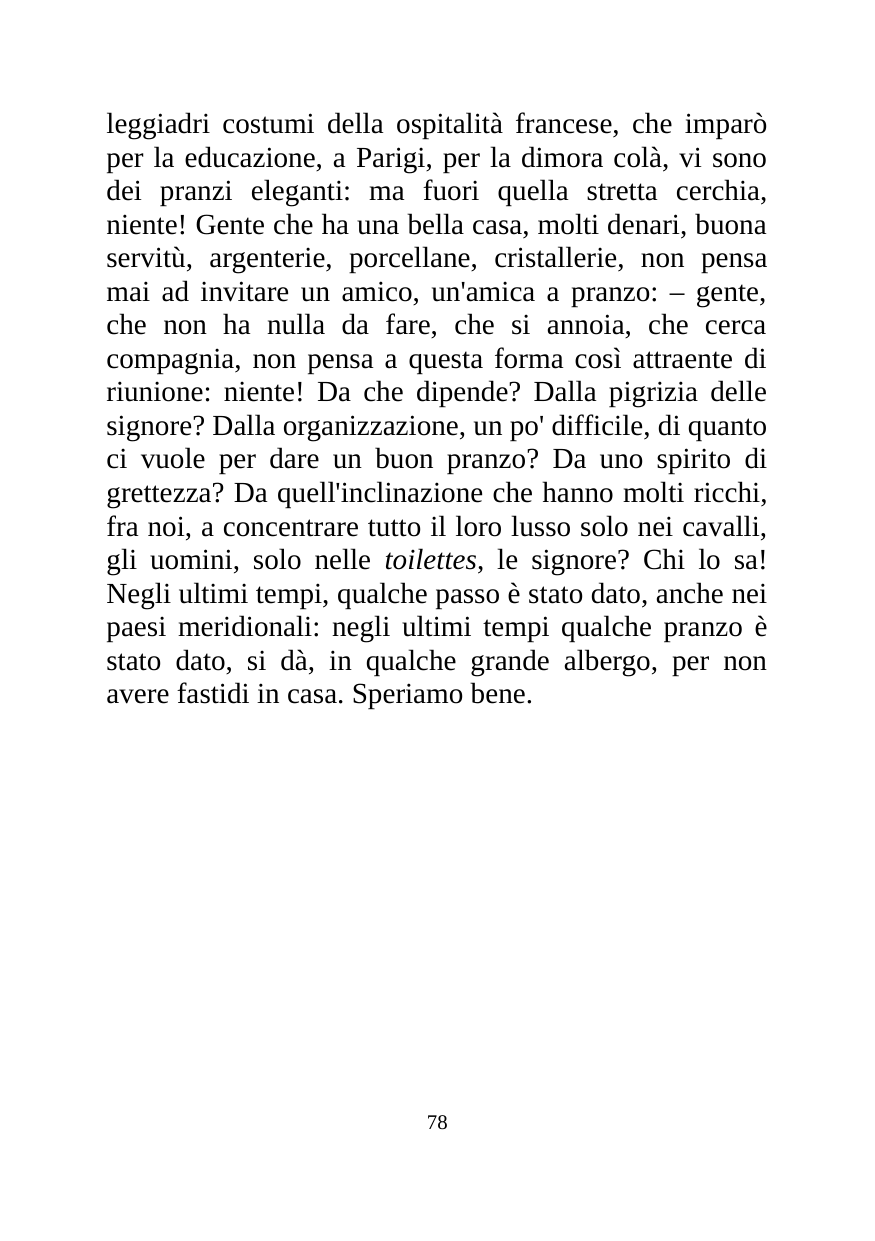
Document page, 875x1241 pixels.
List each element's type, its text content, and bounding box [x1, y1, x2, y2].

text leggiadri costumi della ospitalità francese, che imparò per la educazione, a Parigi, per la dimora colà, vi sono dei pranzi eleganti: ma fuori quella stretta cerchia, niente! Gente che ha una bella casa, molti denari, buona servitù, argenterie, porcellane, cristallerie, non pensa mai ad invitare un amico, un'amica a pranzo: – gente, che non ha nulla da fare, che si annoia, che cerca compagnia, non pensa a questa forma così attraente di riunione: niente! Da che dipende? Dalla pigrizia delle signore? Dalla organizzazione, un po' difficile, di quanto ci vuole per dare un buon pranzo? Da uno spirito di grettezza? Da quell'inclinazione che hanno molti ricchi, fra noi, a concentrare tutto il loro lusso solo nei cavalli, gli uomini, solo nelle toilettes, le signore? Chi lo sa! Negli ultimi tempi, qualche passo è stato dato, anche nei paesi meridionali: negli ultimi tempi qualche pranzo è stato dato, si dà, in qualche grande albergo, per non avere fastidi in casa. Speriamo bene. [106, 106, 768, 710]
